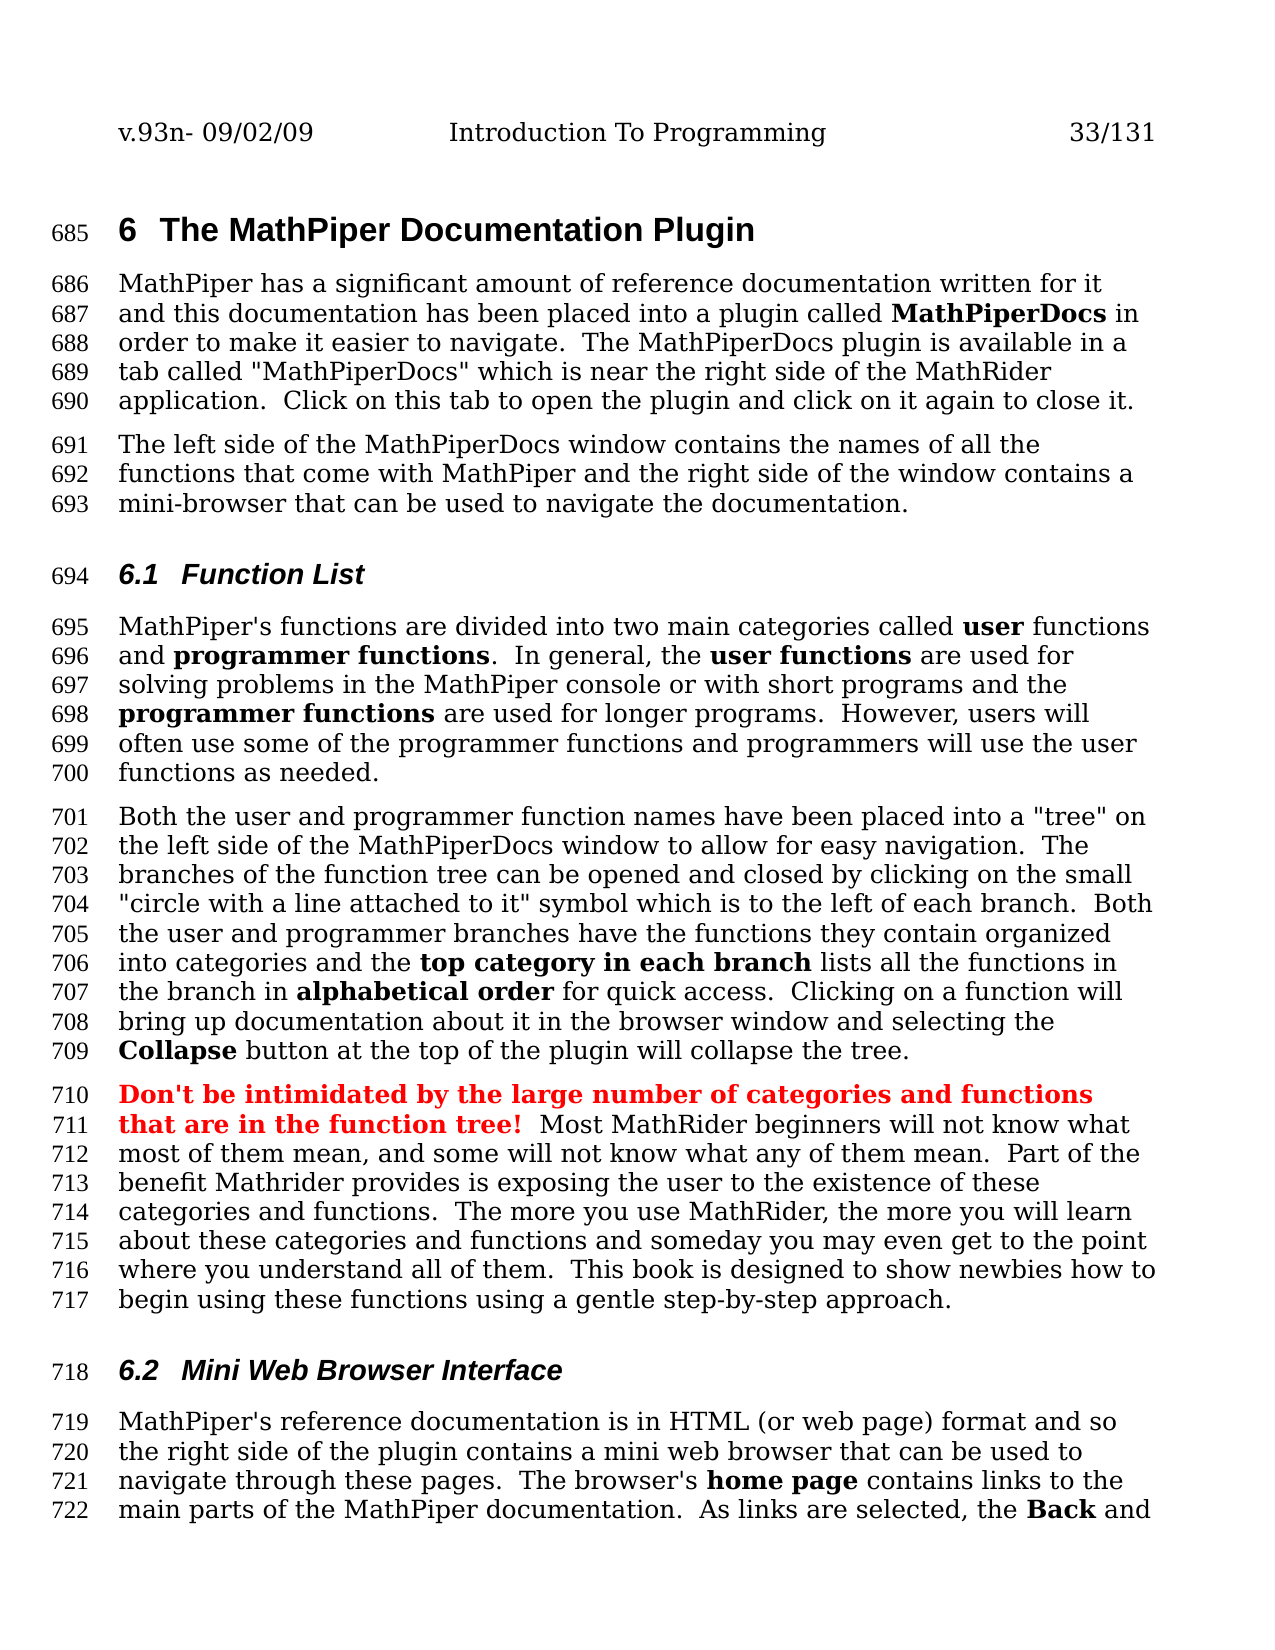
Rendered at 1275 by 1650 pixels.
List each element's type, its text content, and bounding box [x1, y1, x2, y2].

subtitle Function List [118, 557, 1157, 591]
text MathPiper has a significant amount of reference documentation written for it and this documentation has been placed into a plugin called MathPiperDocs in order to make it easier to navigate. The MathPiperDocs plugin is available in a tab called "MathPiperDocs" which is near the right side of the MathRider application. Click on this tab to open the plugin and click on it again to close it. [118, 269, 1157, 415]
text Both the user and programmer function names have been placed into a "tree" on the left side of the MathPiperDocs window to allow for easy navigation. The branches of the function tree can be opened and closed by clicking on the small "circle with a line attached to it" symbol which is to the left of each branch. Both the user and programmer branches have the functions they contain organized into categories and the top category in each branch lists all the functions in the branch in alphabetical order for quick access. Clicking on a function will bring up documentation about it in the browser window and selecting the Collapse button at the top of the plugin will collapse the tree. [118, 802, 1157, 1065]
text MathPiper's functions are divided into two main categories called user functions and programmer functions. In general, the user functions are used for solving problems in the MathPiper console or with short programs and the programmer functions are used for longer programs. However, users will often use some of the programmer functions and programmers will use the user functions as needed. [118, 611, 1157, 787]
text The left side of the MathPiperDocs window contains the names of all the functions that come with MathPiper and the right side of the window contains a mini-browser that can be used to navigate the documentation. [118, 430, 1157, 518]
subtitle Mini Web Browser Interface [118, 1353, 1157, 1387]
subtitle The MathPiper Documentation Plugin [118, 210, 1157, 248]
text Don't be intimidated by the large number of categories and functions that are in the function tree! Most MathRider beginners will not know what most of them mean, and some will not know what any of them mean. Part of the benefit Mathrider provides is exposing the user to the existence of these categories and functions. The more you use MathRider, the more you will learn about these categories and functions and someday you may even get to the point where you understand all of them. This book is designed to show newbies how to begin using these functions using a gentle step-by-step approach. [118, 1080, 1157, 1314]
text MathPiper's reference documentation is in HTML (or web page) format and so the right side of the plugin contains a mini web browser that can be used to navigate through these pages. The browser's home page contains links to the main parts of the MathPiper documentation. As links are selected, the Back and [118, 1407, 1157, 1524]
